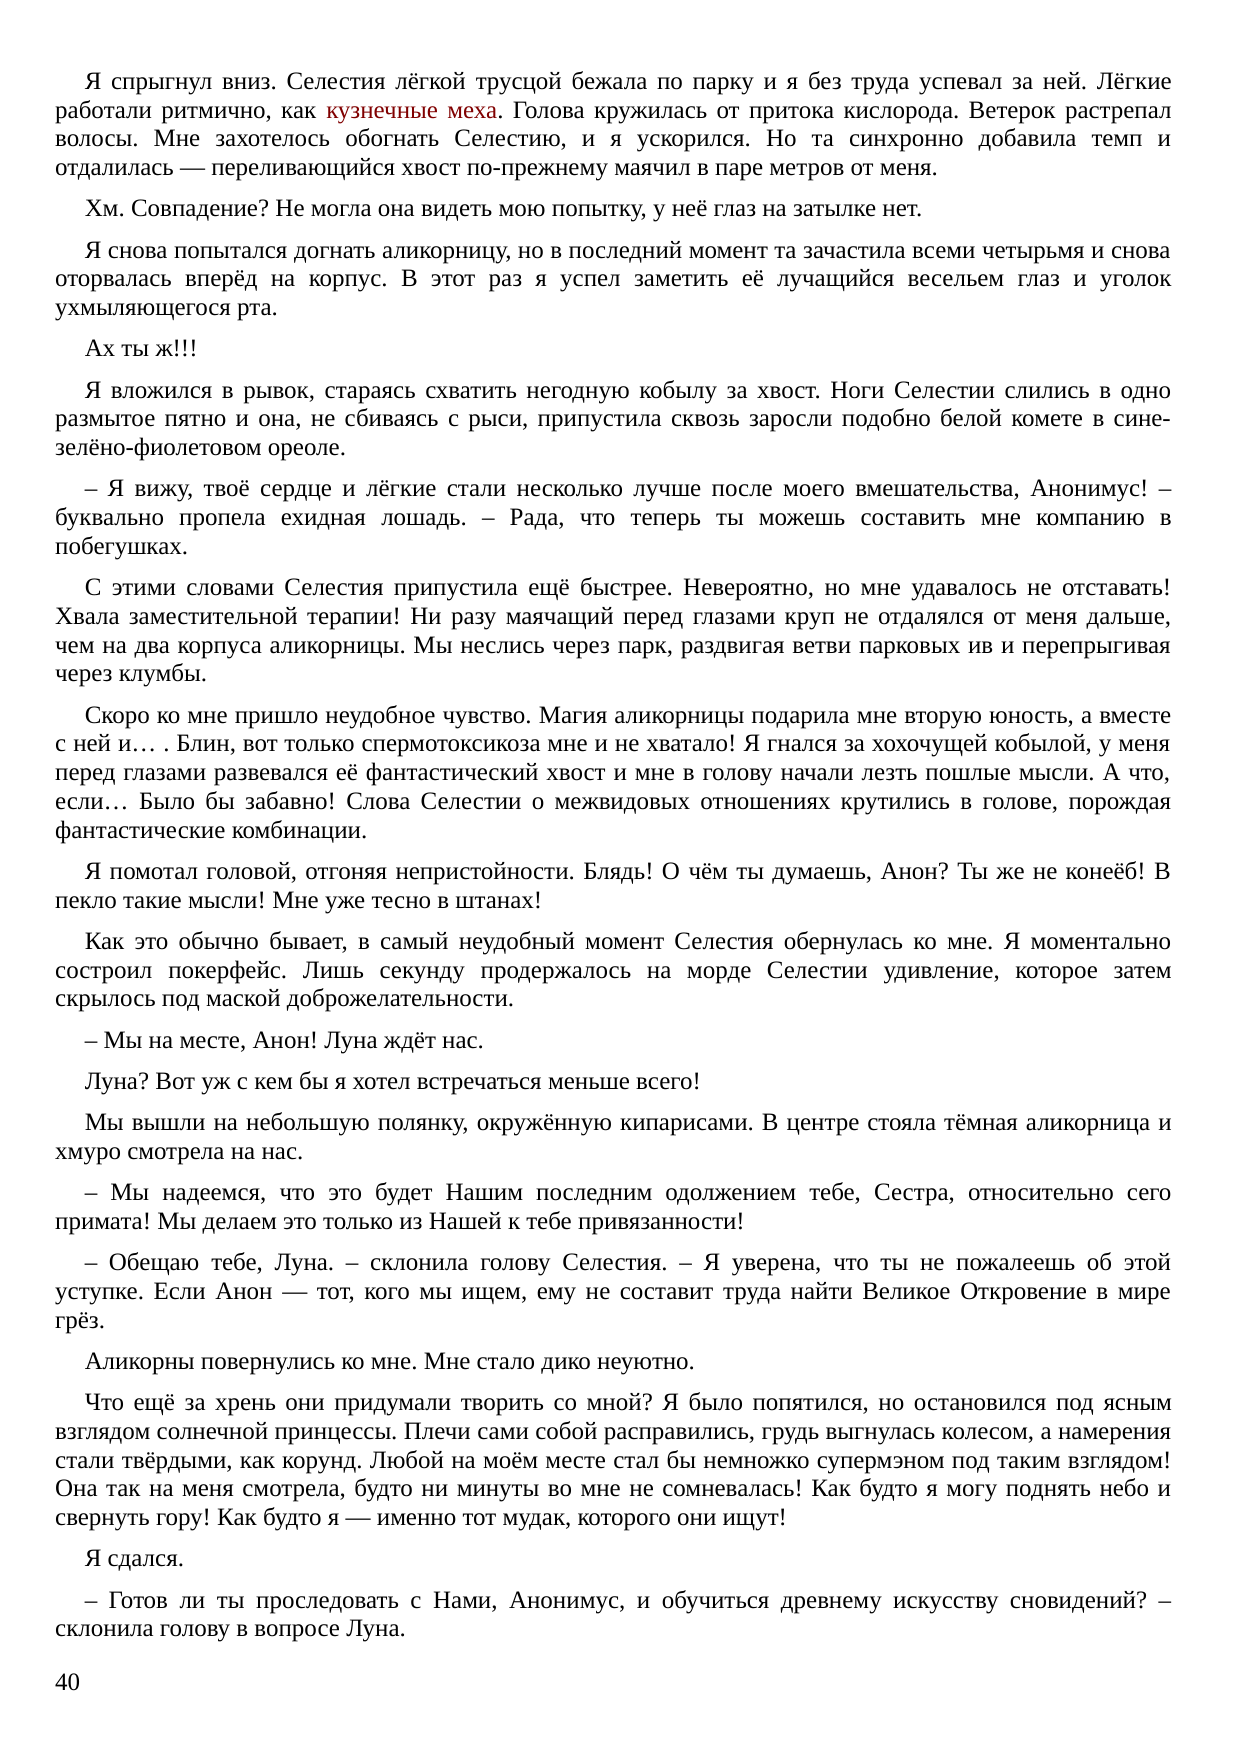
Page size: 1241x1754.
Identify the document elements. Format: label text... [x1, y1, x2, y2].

text Мы вышли на небольшую полянку, окружённую кипарисами. В центре стояла тёмная аликорница и хмуро смотрела на нас. [55, 1107, 1173, 1165]
text Я сдался. [55, 1543, 1173, 1572]
text Я помотал головой, отгоняя непристойности. Блядь! О чём ты думаешь, Анон? Ты же не конеёб! В пекло такие мысли! Мне уже тесно в штанах! [55, 856, 1173, 913]
text Аликорны повернулись ко мне. Мне стало дико неуютно. [55, 1346, 1173, 1375]
text – Обещаю тебе, Луна. – склонила голову Селестия. – Я уверена, что ты не пожалеешь об этой уступке. Если Анон — тот, кого мы ищем, ему не составит труда найти Великое Откровение в мире грёз. [55, 1247, 1173, 1333]
text Я снова попытался догнать аликорницу, но в последний момент та зачастила всеми четырьмя и снова оторвалась вперёд на корпус. В этот раз я успел заметить её лучащийся весельем глаз и уголок ухмыляющегося рта. [55, 235, 1173, 321]
text С этими словами Селестия припустила ещё быстрее. Невероятно, но мне удавалось не отставать! Хвала заместительной терапии! Ни разу маячащий перед глазами круп не отдалялся от меня дальше, чем на два корпуса аликорницы. Мы неслись через парк, раздвигая ветви парковых ив и перепрыгивая через клумбы. [55, 572, 1173, 687]
text Ах ты ж!!! [55, 333, 1173, 362]
text Я спрыгнул вниз. Селестия лёгкой трусцой бежала по парку и я без труда успевал за ней. Лёгкие работали ритмично, как кузнечные меха. Голова кружилась от притока кислорода. Ветерок растрепал волосы. Мне захотелось обогнать Селестию, и я ускорился. Но та синхронно добавила темп и отдалилась — переливающийся хвост по-прежнему маячил в паре метров от меня. [55, 66, 1173, 181]
text – Готов ли ты проследовать с Нами, Анонимус, и обучиться древнему искусству сновидений? – склонила голову в вопросе Луна. [55, 1585, 1173, 1642]
text Хм. Совпадение? Не могла она видеть мою попытку, у неё глаз на затылке нет. [55, 193, 1173, 222]
text Луна? Вот уж с кем бы я хотел встречаться меньше всего! [55, 1066, 1173, 1095]
text Я вложился в рывок, стараясь схватить негодную кобылу за хвост. Ноги Селестии слились в одно размытое пятно и она, не сбиваясь с рыси, припустила сквозь заросли подобно белой комете в сине-зелёно-фиолетовом ореоле. [55, 375, 1173, 461]
text – Мы надеемся, что это будет Нашим последним одолжением тебе, Сестра, относительно сего примата! Мы делаем это только из Нашей к тебе привязанности! [55, 1177, 1173, 1235]
text Что ещё за хрень они придумали творить со мной? Я было попятился, но остановился под ясным взглядом солнечной принцессы. Плечи сами собой расправились, грудь выгнулась колесом, а намерения стали твёрдыми, как корунд. Любой на моём месте стал бы немножко супермэном под таким взглядом! Она так на меня смотрела, будто ни минуты во мне не сомневалась! Как будто я могу поднять небо и свернуть гору! Как будто я — именно тот мудак, которого они ищут! [55, 1387, 1173, 1531]
text – Я вижу, твоё сердце и лёгкие стали несколько лучше после моего вмешательства, Анонимус! – буквально пропела ехидная лошадь. – Рада, что теперь ты можешь составить мне компанию в побегушках. [55, 473, 1173, 560]
text – Мы на месте, Анон! Луна ждёт нас. [55, 1025, 1173, 1053]
text Скоро ко мне пришло неудобное чувство. Магия аликорницы подарила мне вторую юность, а вместе с ней и… . Блин, вот только спермотоксикоза мне и не хватало! Я гнался за хохочущей кобылой, у меня перед глазами развевался её фантастический хвост и мне в голову начали лезть пошлые мысли. А что, если… Было бы забавно! Слова Селестии о межвидовых отношениях крутились в голове, порождая фантастические комбинации. [55, 700, 1173, 843]
text Как это обычно бывает, в самый неудобный момент Селестия обернулась ко мне. Я моментально состроил покерфейс. Лишь секунду продержалось на морде Селестии удивление, которое затем скрылось под маской доброжелательности. [55, 926, 1173, 1012]
